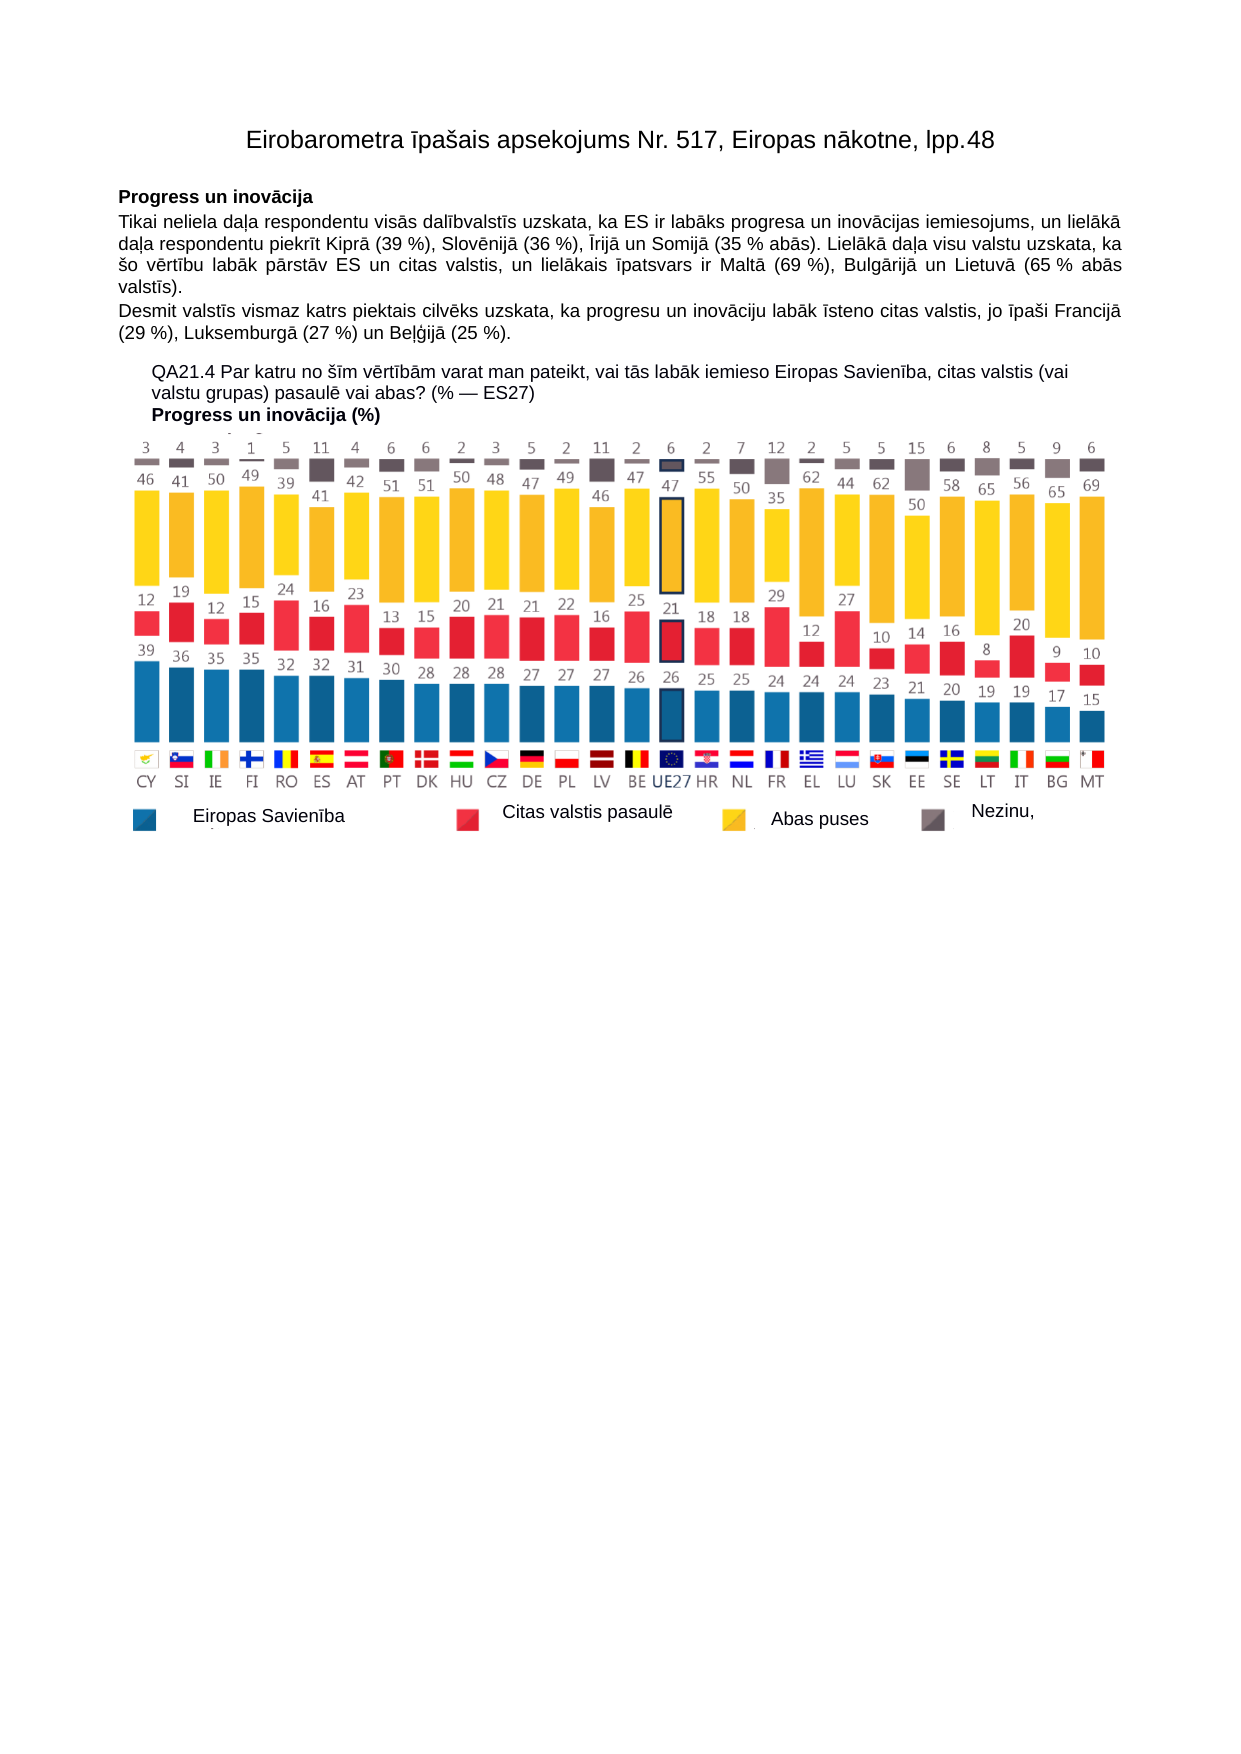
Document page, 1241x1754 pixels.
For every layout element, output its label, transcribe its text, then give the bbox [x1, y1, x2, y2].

text Desmit valstīs vismaz katrs piektais cilvēks uzskata, ka progresu un inovāciju labāk īsteno citas valstis, jo īpaši Francijā (29 %), Luksemburgā (27 %) un Beļģijā (25 %). [118, 300, 1122, 343]
text Progress un inovācija [118, 186, 1122, 208]
text Tikai neliela daļa respondentu visās dalībvalstīs uzskata, ka ES ir labāks progresa un inovācijas iemiesojums, un lielākā daļa respondentu piekrīt Kiprā (39 %), Slovēnijā (36 %), Īrijā un Somijā (35 % abās). Lielākā daļa visu valstu uzskata, ka šo vērtību labāk pārstāv ES un citas valstis, un lielākais īpatsvars ir Maltā (69 %), Bulgārijā un Lietuvā (65 % abās valstīs). [118, 211, 1122, 297]
picture [118, 433, 1112, 866]
